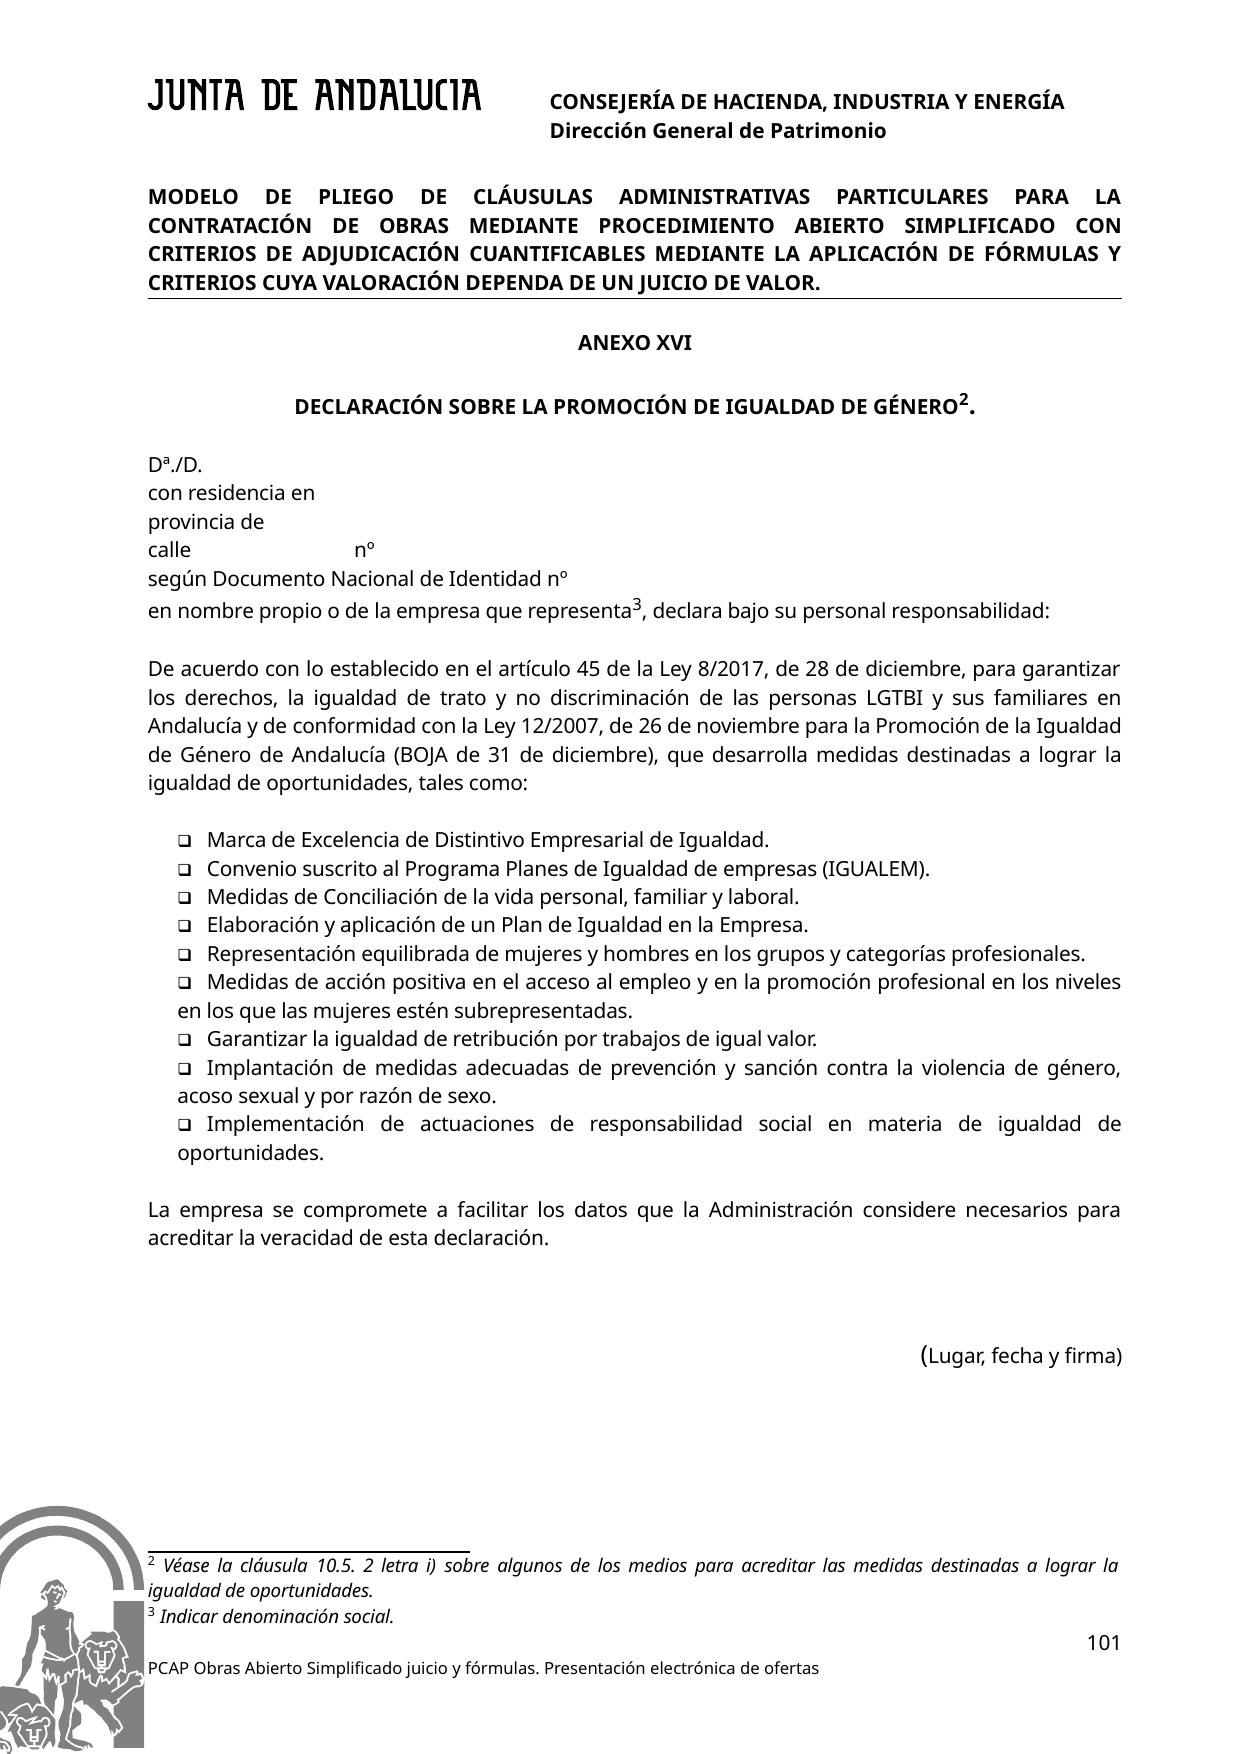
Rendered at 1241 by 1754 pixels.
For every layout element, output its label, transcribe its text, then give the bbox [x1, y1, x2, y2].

list Representación equilibrada de mujeres y hombres en los grupos y categorías profesionales. [177, 939, 1122, 967]
text ANEXO XVI [148, 328, 1122, 356]
text en nombre propio o de la empresa que representa, declara bajo su personal responsabilidad: [148, 592, 1122, 626]
text (Lugar, fecha y firma) [148, 1337, 1122, 1371]
text Dª./D. [148, 450, 1122, 478]
text con residencia en [148, 478, 1122, 507]
text La empresa se compromete a facilitar los datos que la Administración considere necesarios para acreditar la veracidad de esta declaración. [148, 1195, 1122, 1252]
list Medidas de Conciliación de la vida personal, familiar y laboral. [177, 882, 1122, 911]
list Marca de Excelencia de Distintivo Empresarial de Igualdad. [177, 825, 1122, 854]
text provincia de [148, 507, 1122, 535]
text De acuerdo con lo establecido en el artículo 45 de la Ley 8/2017, de 28 de diciembre, para garantizar los derechos, la igualdad de trato y no discriminación de las personas LGTBI y sus familiares en Andalucía y de conformidad con la Ley 12/2007, de 26 de noviembre para la Promoción de la Igualdad de Género de Andalucía (BOJA de 31 de diciembre), que desarrolla medidas destinadas a lograr la igualdad de oportunidades, tales como: [148, 654, 1122, 797]
text según Documento Nacional de Identidad nº [148, 564, 1122, 592]
text DECLARACIÓN SOBRE LA PROMOCIÓN DE IGUALDAD DE GÉNERO. [148, 387, 1122, 421]
text MODELO DE PLIEGO DE CLÁUSULAS ADMINISTRATIVAS PARTICULARES PARA LA CONTRATACIÓN DE OBRAS MEDIANTE PROCEDIMIENTO ABIERTO SIMPLIFICADO CON CRITERIOS DE ADJUDICACIÓN CUANTIFICABLES MEDIANTE LA APLICACIÓN DE FÓRMULAS Y CRITERIOS CUYA VALORACIÓN DEPENDA DE UN JUICIO DE VALOR. [148, 182, 1122, 298]
list Implementación de actuaciones de responsabilidad social en materia de igualdad de oportunidades. [177, 1109, 1122, 1166]
text Véase la cláusula 10.5. 2 letra i) sobre algunos de los medios para acreditar las medidas destinadas a lograr la igualdad de oportunidades. [148, 1552, 1122, 1603]
list Garantizar la igualdad de retribución por trabajos de igual valor. [177, 1024, 1122, 1053]
list Implantación de medidas adecuadas de prevención y sanción contra la violencia de género, acoso sexual y por razón de sexo. [177, 1053, 1122, 1109]
list Medidas de acción positiva en el acceso al empleo y en la promoción profesional en los niveles en los que las mujeres estén subrepresentadas. [177, 967, 1122, 1024]
list Convenio suscrito al Programa Planes de Igualdad de empresas (IGUALEM). [177, 854, 1122, 882]
text calle nº [148, 535, 1122, 564]
text Indicar denominación social. [148, 1603, 1122, 1628]
list Elaboración y aplicación de un Plan de Igualdad en la Empresa. [177, 911, 1122, 939]
